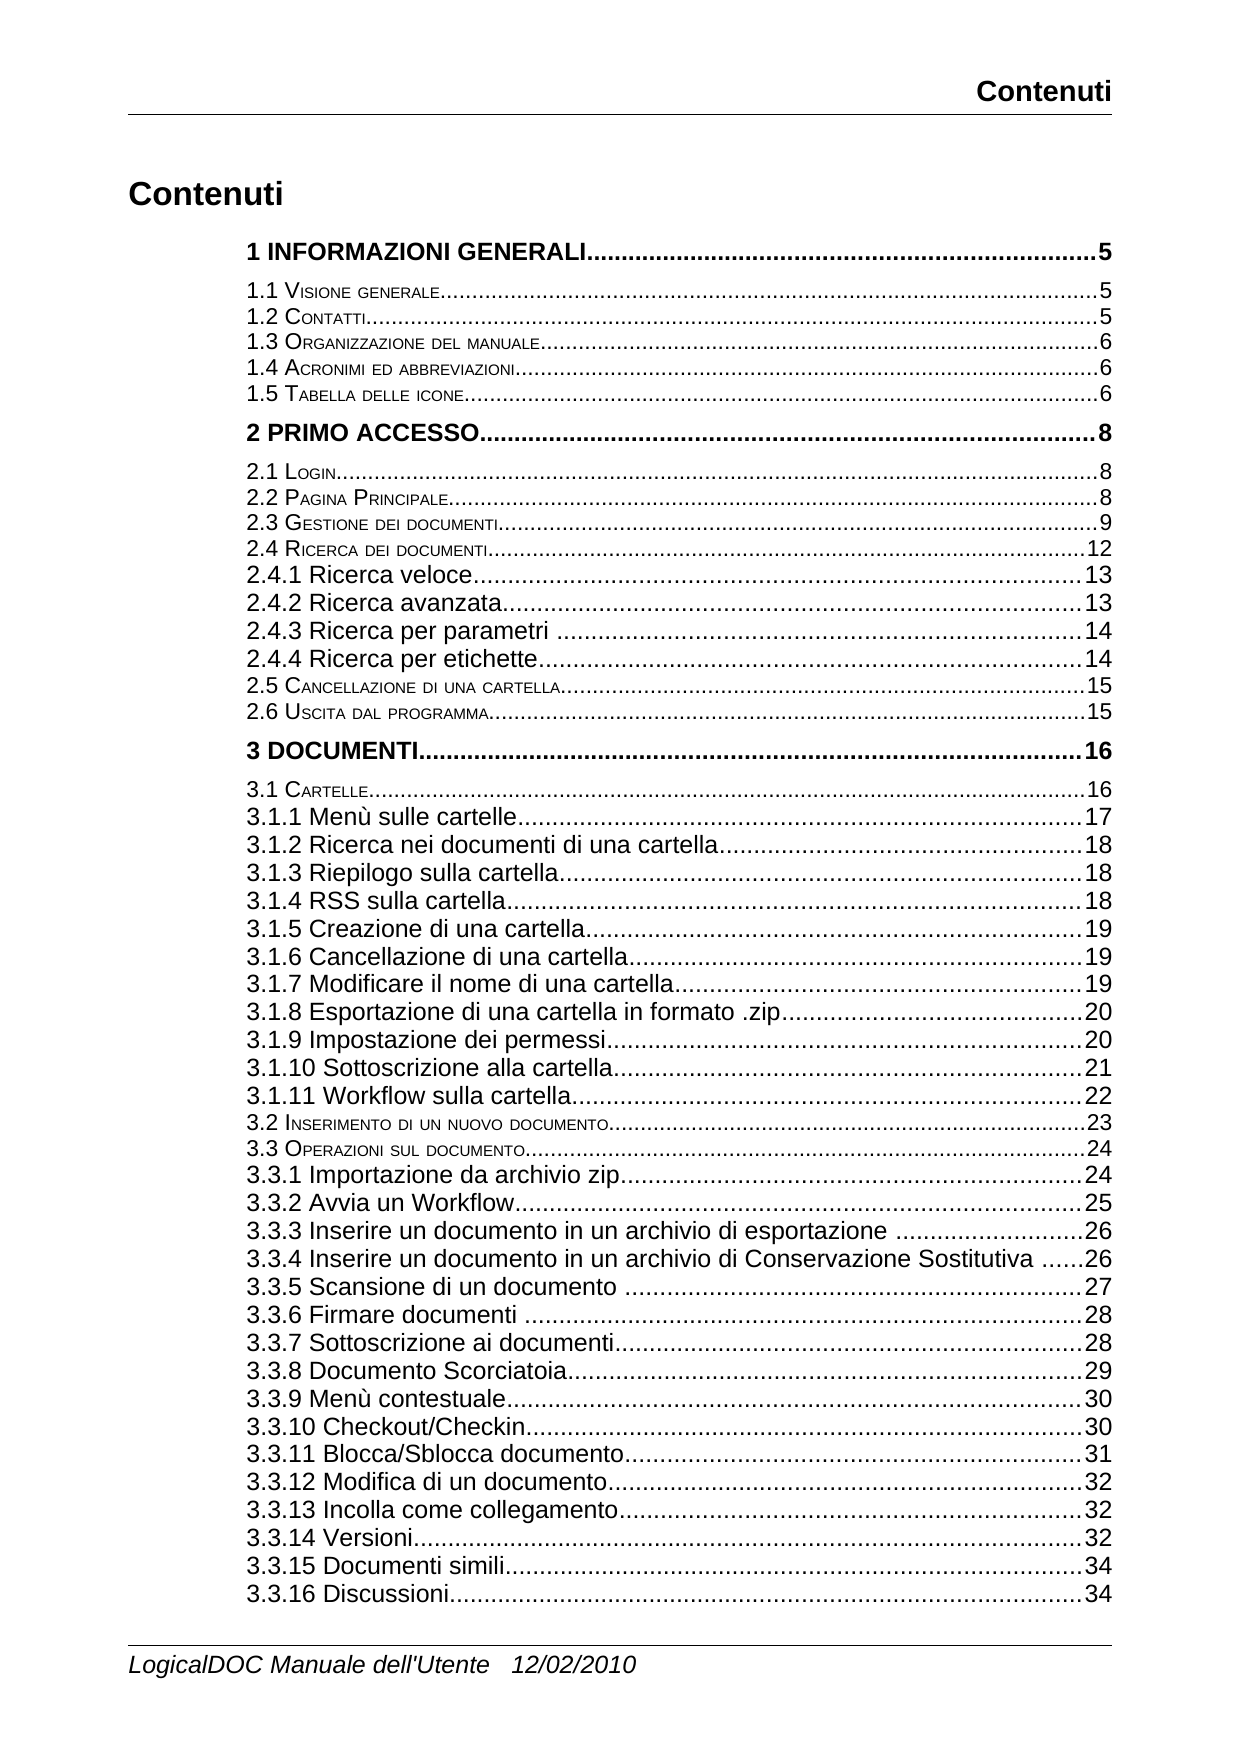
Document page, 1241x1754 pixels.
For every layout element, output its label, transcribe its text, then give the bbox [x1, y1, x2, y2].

text 3.3.5 Scansione di un documento 27 [246, 1273, 1112, 1301]
text 3.3 Operazioni sul documento 24 [246, 1135, 1112, 1161]
text 3.1.2 Ricerca nei documenti di una cartella 18 [246, 831, 1112, 858]
text 1.1 Visione generale 5 [246, 278, 1112, 303]
text 3.3.15 Documenti simili 34 [246, 1552, 1112, 1580]
text 1.5 Tabella delle icone 6 [246, 380, 1112, 406]
text 3.3.8 Documento Scorciatoia 29 [246, 1356, 1112, 1384]
text 2.5 Cancellazione di una cartella 15 [246, 673, 1112, 698]
text 2.4.2 Ricerca avanzata 13 [246, 589, 1112, 617]
text 3.3.3 Inserire un documento in un archivio di esportazione 26 [246, 1217, 1112, 1245]
text 3.2 Inserimento di un nuovo documento 23 [246, 1110, 1112, 1135]
text 3.3.2 Avvia un Workflow 25 [246, 1189, 1112, 1217]
text 2.4.4 Ricerca per etichette 14 [246, 645, 1112, 673]
text 3.1.3 Riepilogo sulla cartella 18 [246, 858, 1112, 886]
text 3.1.9 Impostazione dei permessi 20 [246, 1026, 1112, 1054]
text 2.4 Ricerca dei documenti 12 [246, 536, 1112, 561]
text 3.3.11 Blocca/Sblocca documento 31 [246, 1440, 1112, 1468]
text 3.1.4 RSS sulla cartella 18 [246, 886, 1112, 914]
text 3.3.12 Modifica di un documento 32 [246, 1468, 1112, 1496]
text 2.4.1 Ricerca veloce 13 [246, 561, 1112, 589]
text 2 Primo accesso 8 [246, 418, 1112, 446]
text 2.2 Pagina Principale 8 [246, 484, 1112, 510]
text 3.1.1 Menù sulle cartelle 17 [246, 803, 1112, 831]
text 2.4.3 Ricerca per parametri 14 [246, 617, 1112, 645]
text 3.3.9 Menù contestuale 30 [246, 1384, 1112, 1412]
text 3.3.16 Discussioni 34 [246, 1580, 1112, 1608]
text 3.3.13 Incolla come collegamento 32 [246, 1496, 1112, 1524]
text 3.3.6 Firmare documenti 28 [246, 1301, 1112, 1328]
text 3.1.5 Creazione di una cartella 19 [246, 914, 1112, 942]
text 1 Informazioni generali 5 [246, 237, 1112, 265]
text 3.3.7 Sottoscrizione ai documenti 28 [246, 1328, 1112, 1356]
text 2.3 Gestione dei documenti 9 [246, 510, 1112, 536]
text 3.3.10 Checkout/Checkin 30 [246, 1412, 1112, 1440]
text 3.1.6 Cancellazione di una cartella 19 [246, 942, 1112, 970]
text 3 Documenti 16 [246, 737, 1112, 764]
subtitle Contenuti [128, 175, 1112, 212]
text 3.3.1 Importazione da archivio zip 24 [246, 1161, 1112, 1189]
text 1.2 Contatti 5 [246, 303, 1112, 329]
text 3.1 Cartelle 16 [246, 777, 1112, 803]
text 3.1.7 Modificare il nome di una cartella 19 [246, 970, 1112, 998]
text 3.1.10 Sottoscrizione alla cartella 21 [246, 1054, 1112, 1082]
text 2.1 Login 8 [246, 459, 1112, 484]
text 2.6 Uscita dal programma 15 [246, 698, 1112, 724]
text 3.1.11 Workflow sulla cartella 22 [246, 1082, 1112, 1110]
text 3.1.8 Esportazione di una cartella in formato .zip 20 [246, 998, 1112, 1026]
text 1.3 Organizzazione del manuale 6 [246, 329, 1112, 354]
text 3.3.14 Versioni 32 [246, 1524, 1112, 1552]
text 3.3.4 Inserire un documento in un archivio di Conservazione Sostitutiva 26 [246, 1245, 1112, 1273]
text 1.4 Acronimi ed abbreviazioni 6 [246, 354, 1112, 380]
